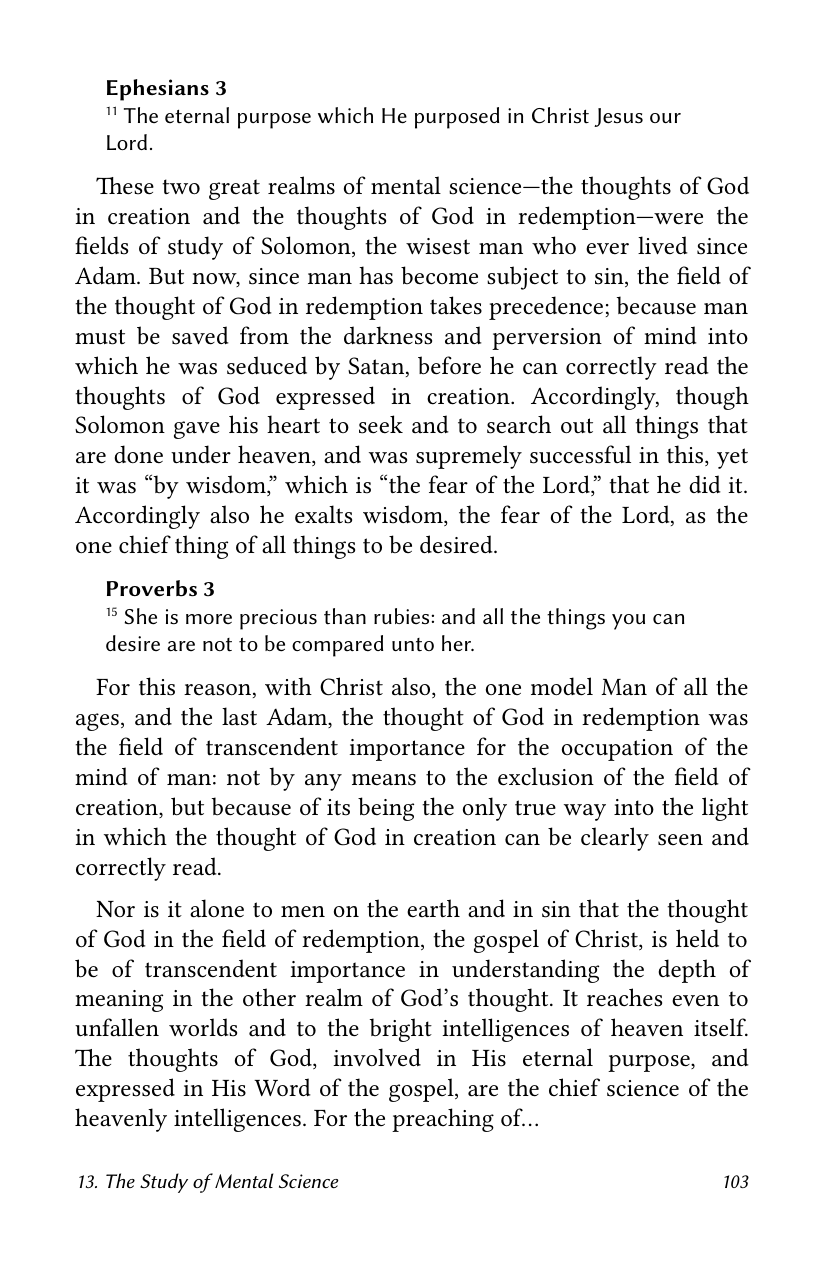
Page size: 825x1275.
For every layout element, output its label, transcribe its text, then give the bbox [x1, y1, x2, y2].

text 15 She is more precious than rubies: and all the things you can desire are not to be compared unto her. [105, 604, 720, 657]
text Ephesians 3 [105, 75, 750, 101]
text 11 The eternal purpose which He purposed in Christ Jesus our Lord. [105, 103, 720, 156]
text Nor is it alone to men on the earth and in sin that the thought of God in the field of redemption, the gospel of Christ, is held to be of transcendent importance in understanding the depth of meaning in the other realm of God’s thought. It reaches even to unfallen worlds and to the bright intelligences of heaven itself. The thoughts of God, involved in His eternal purpose, and expressed in His Word of the gospel, are the chief science of the heavenly intelligences. For the preaching of… [75, 895, 750, 1133]
text These two great realms of mental science—the thoughts of God in creation and the thoughts of God in redemption—were the fields of study of Solomon, the wisest man who ever lived since Adam. But now, since man has become subject to sin, the field of the thought of God in redemption takes precedence; because man must be saved from the darkness and perversion of mind into which he was seduced by Satan, before he can correctly read the thoughts of God expressed in creation. Accordingly, though Solomon gave his heart to seek and to search out all things that are done under heaven, and was supremely successful in this, yet it was “by wisdom,” which is “the fear of the Lord,” that he did it. Accordingly also he exalts wisdom, the fear of the Lord, as the one chief thing of all things to be desired. [75, 172, 750, 560]
text Proverbs 3 [105, 576, 750, 602]
text For this reason, with Christ also, the one model Man of all the ages, and the last Adam, the thought of God in redemption was the field of transcendent importance for the occupation of the mind of man: not by any means to the exclusion of the field of creation, but because of its being the only true way into the light in which the thought of God in creation can be clearly seen and correctly read. [75, 673, 750, 881]
